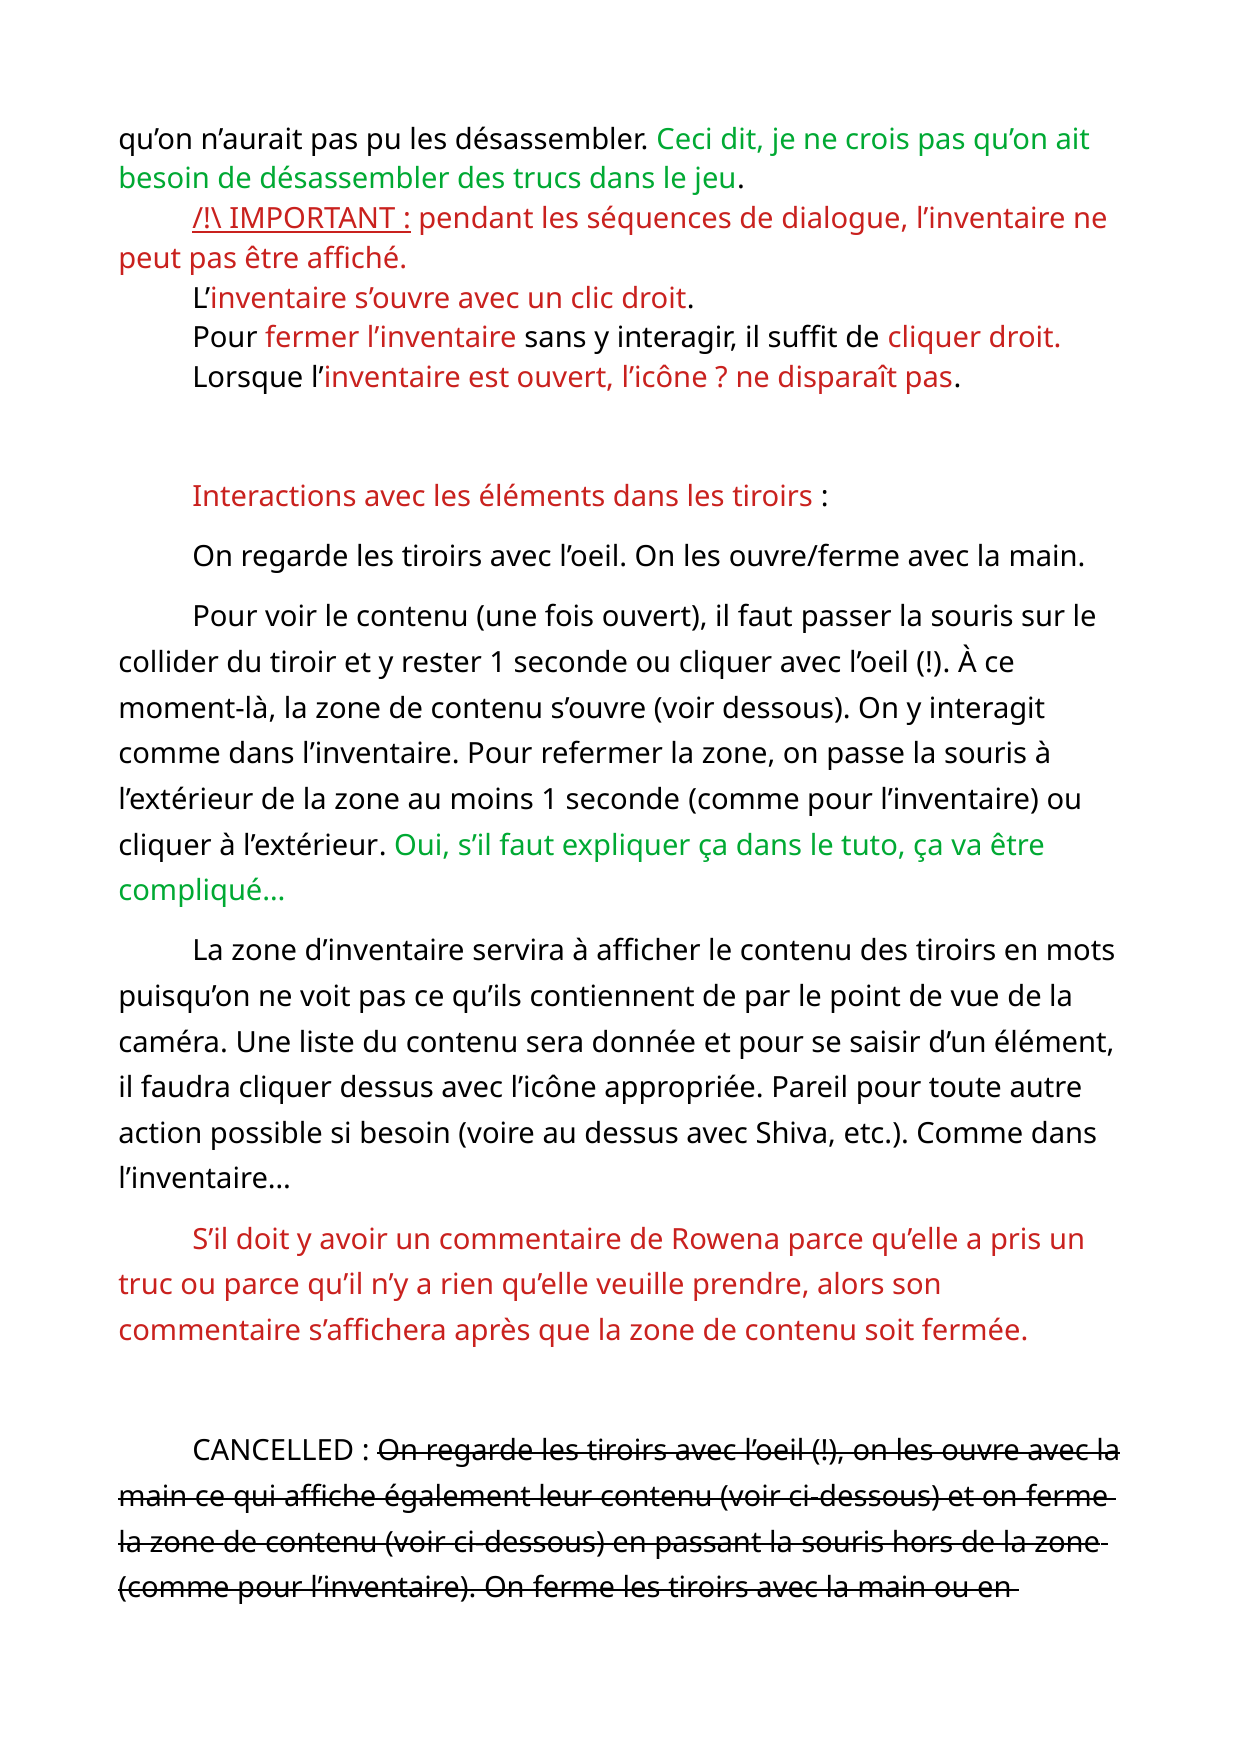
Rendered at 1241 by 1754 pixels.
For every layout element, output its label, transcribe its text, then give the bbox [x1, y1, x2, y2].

text CANCELLED : On regarde les tiroirs avec l’oeil (!), on les ouvre avec la main ce qui affiche également leur contenu (voir ci-dessous) et on ferme la zone de contenu (voir ci-dessous) en passant la souris hors de la zone (comme pour l’inventaire). On ferme les tiroirs avec la main ou en [118, 1430, 1122, 1606]
text Pour voir le contenu (une fois ouvert), il faut passer la souris sur le collider du tiroir et y rester 1 seconde ou cliquer avec l’oeil (!). À ce moment-là, la zone de contenu s’ouvre (voir dessous). On y interagit comme dans l’inventaire. Pour refermer la zone, on passe la souris à l’extérieur de la zone au moins 1 seconde (comme pour l’inventaire) ou cliquer à l’extérieur. Oui, s’il faut expliquer ça dans le tuto, ça va être compliqué… [118, 596, 1122, 909]
text S’il doit y avoir un commentaire de Rowena parce qu’elle a pris un truc ou parce qu’il n’y a rien qu’elle veuille prendre, alors son commentaire s’affichera après que la zone de contenu soit fermée. [118, 1218, 1122, 1349]
text Pour fermer l’inventaire sans y interagir, il suffit de cliquer droit. [118, 317, 1122, 356]
text L’inventaire s’ouvre avec un clic droit. [118, 277, 1122, 317]
text Lorsque l’inventaire est ouvert, l’icône ? ne disparaît pas. [118, 356, 1122, 436]
text qu’on n’aurait pas pu les désassembler. Ceci dit, je ne crois pas qu’on ait besoin de désassembler des trucs dans le jeu. [118, 118, 1122, 197]
text Interactions avec les éléments dans les tiroirs : [118, 475, 1122, 515]
text /!\ IMPORTANT : pendant les séquences de dialogue, l’inventaire ne peut pas être affiché. [118, 197, 1122, 277]
text La zone d’inventaire servira à afficher le contenu des tiroirs en mots puisqu’on ne voit pas ce qu’ils contiennent de par le point de vue de la caméra. Une liste du contenu sera donnée et pour se saisir d’un élément, il faudra cliquer dessus avec l’icône appropriée. Pareil pour toute autre action possible si besoin (voire au dessus avec Shiva, etc.). Comme dans l’inventaire… [118, 930, 1122, 1197]
text On regarde les tiroirs avec l’oeil. On les ouvre/ferme avec la main. [118, 536, 1122, 575]
